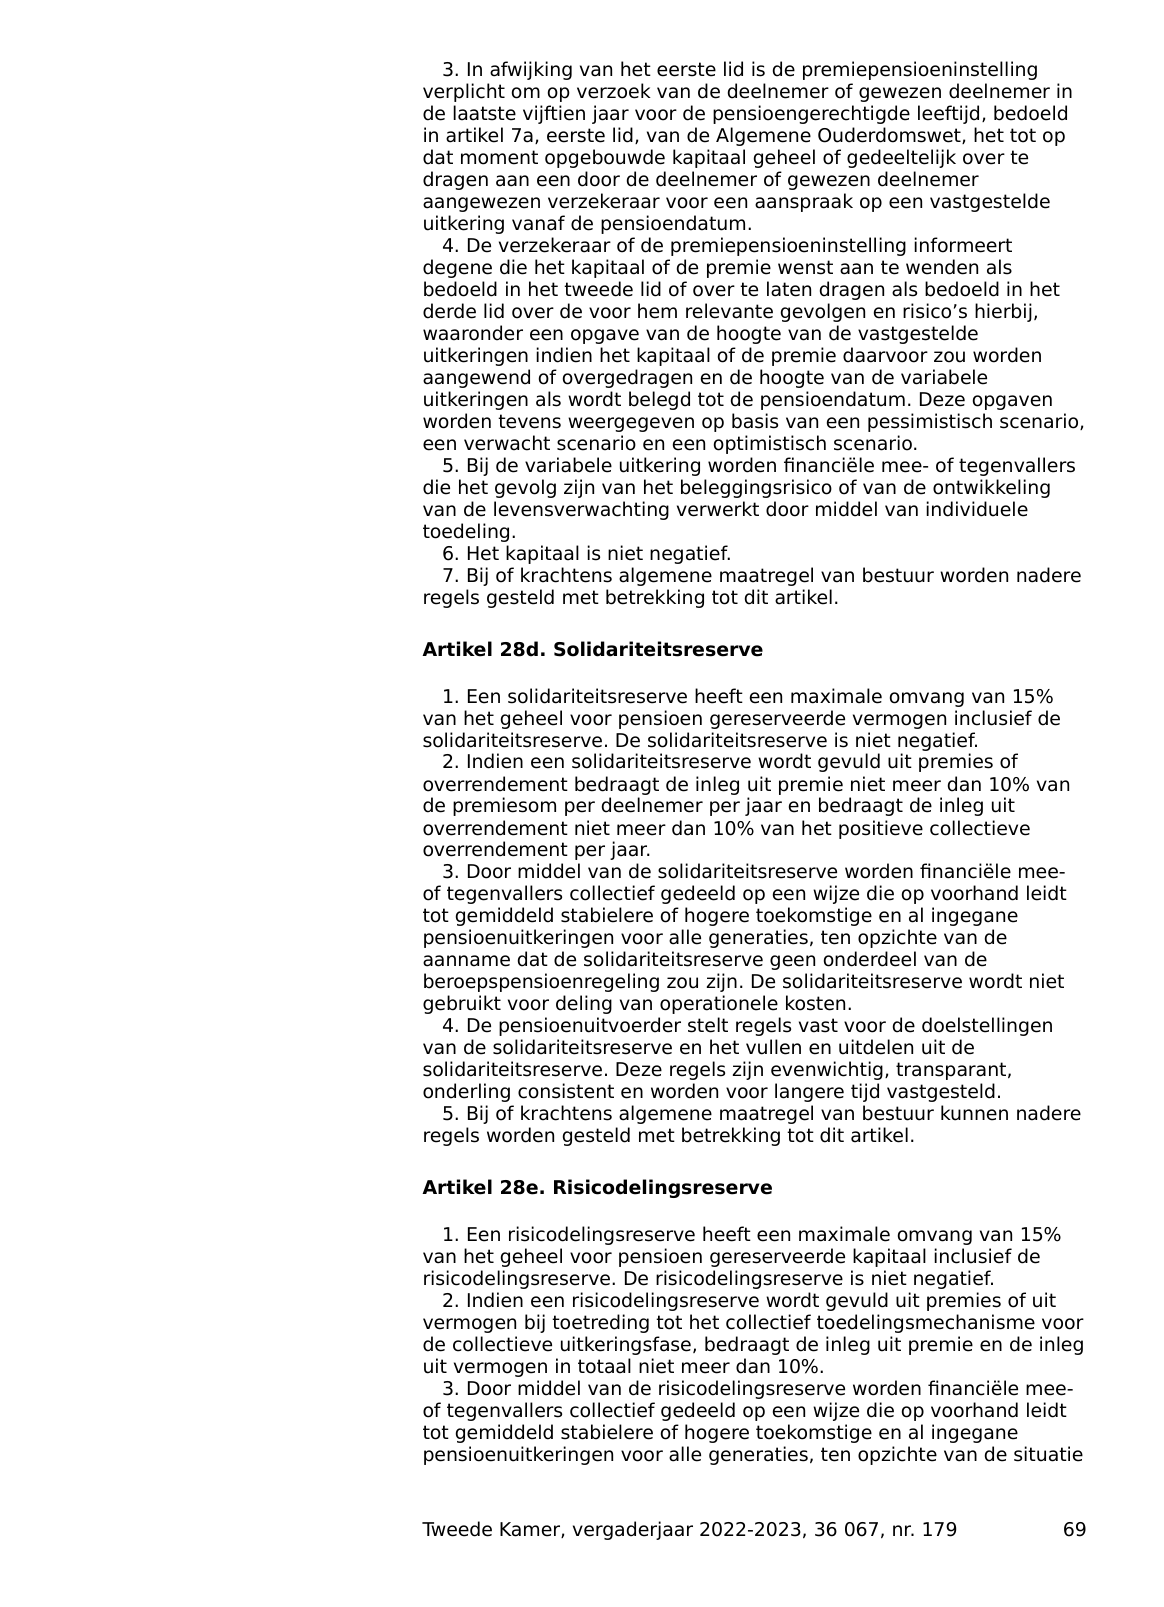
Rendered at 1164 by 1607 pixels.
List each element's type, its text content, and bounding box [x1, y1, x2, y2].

text 4. De verzekeraar of de premiepensioeninstelling informeert degene die het kapitaal of de premie wenst aan te wenden als bedoeld in het tweede lid of over te laten dragen als bedoeld in het derde lid over de voor hem relevante gevolgen en risico’s hierbij, waaronder een opgave van de hoogte van de vastgestelde uitkeringen indien het kapitaal of de premie daarvoor zou worden aangewend of overgedragen en de hoogte van de variabele uitkeringen als wordt belegd tot de pensioendatum. Deze opgaven worden tevens weergegeven op basis van een pessimistisch scenario, een verwacht scenario en een optimistisch scenario. [422, 235, 1087, 455]
text 5. Bij de variabele uitkering worden financiële mee- of tegenvallers die het gevolg zijn van het beleggingsrisico of van de ontwikkeling van de levensverwachting verwerkt door middel van individuele toedeling. [422, 455, 1087, 543]
text 3. Door middel van de solidariteitsreserve worden financiële mee- of tegenvallers collectief gedeeld op een wijze die op voorhand leidt tot gemiddeld stabielere of hogere toekomstige en al ingegane pensioenuitkeringen voor alle generaties, ten opzichte van de aanname dat de solidariteitsreserve geen onderdeel van de beroepspensioenregeling zou zijn. De solidariteitsreserve wordt niet gebruikt voor deling van operationele kosten. [422, 861, 1087, 1015]
text 1. Een solidariteitsreserve heeft een maximale omvang van 15% van het geheel voor pensioen gereserveerde vermogen inclusief de solidariteitsreserve. De solidariteitsreserve is niet negatief. [422, 686, 1087, 751]
text 3. Door middel van de risicodelingsreserve worden financiële mee- of tegenvallers collectief gedeeld op een wijze die op voorhand leidt tot gemiddeld stabielere of hogere toekomstige en al ingegane pensioenuitkeringen voor alle generaties, ten opzichte van de situatie [422, 1378, 1087, 1466]
subtitle Artikel 28e. Risicodelingsreserve [422, 1177, 1087, 1199]
subtitle Artikel 28d. Solidariteitsreserve [422, 638, 1087, 661]
text 6. Het kapitaal is niet negatief. [422, 543, 1087, 564]
text 1. Een risicodelingsreserve heeft een maximale omvang van 15% van het geheel voor pensioen gereserveerde kapitaal inclusief de risicodelingsreserve. De risicodelingsreserve is niet negatief. [422, 1224, 1087, 1290]
text 2. Indien een risicodelingsreserve wordt gevuld uit premies of uit vermogen bij toetreding tot het collectief toedelingsmechanisme voor de collectieve uitkeringsfase, bedraagt de inleg uit premie en de inleg uit vermogen in totaal niet meer dan 10%. [422, 1290, 1087, 1378]
text 7. Bij of krachtens algemene maatregel van bestuur worden nadere regels gesteld met betrekking tot dit artikel. [422, 564, 1087, 608]
text 3. In afwijking van het eerste lid is de premiepensioeninstelling verplicht om op verzoek van de deelnemer of gewezen deelnemer in de laatste vijftien jaar voor de pensioengerechtigde leeftijd, bedoeld in artikel 7a, eerste lid, van de Algemene Ouderdomswet, het tot op dat moment opgebouwde kapitaal geheel of gedeeltelijk over te dragen aan een door de deelnemer of gewezen deelnemer aangewezen verzekeraar voor een aanspraak op een vastgestelde uitkering vanaf de pensioendatum. [422, 59, 1087, 235]
text 5. Bij of krachtens algemene maatregel van bestuur kunnen nadere regels worden gesteld met betrekking tot dit artikel. [422, 1103, 1087, 1147]
text 4. De pensioenuitvoerder stelt regels vast voor de doelstellingen van de solidariteitsreserve en het vullen en uitdelen uit de solidariteitsreserve. Deze regels zijn evenwichtig, transparant, onderling consistent en worden voor langere tijd vastgesteld. [422, 1015, 1087, 1103]
text 2. Indien een solidariteitsreserve wordt gevuld uit premies of overrendement bedraagt de inleg uit premie niet meer dan 10% van de premiesom per deelnemer per jaar en bedraagt de inleg uit overrendement niet meer dan 10% van het positieve collectieve overrendement per jaar. [422, 751, 1087, 861]
